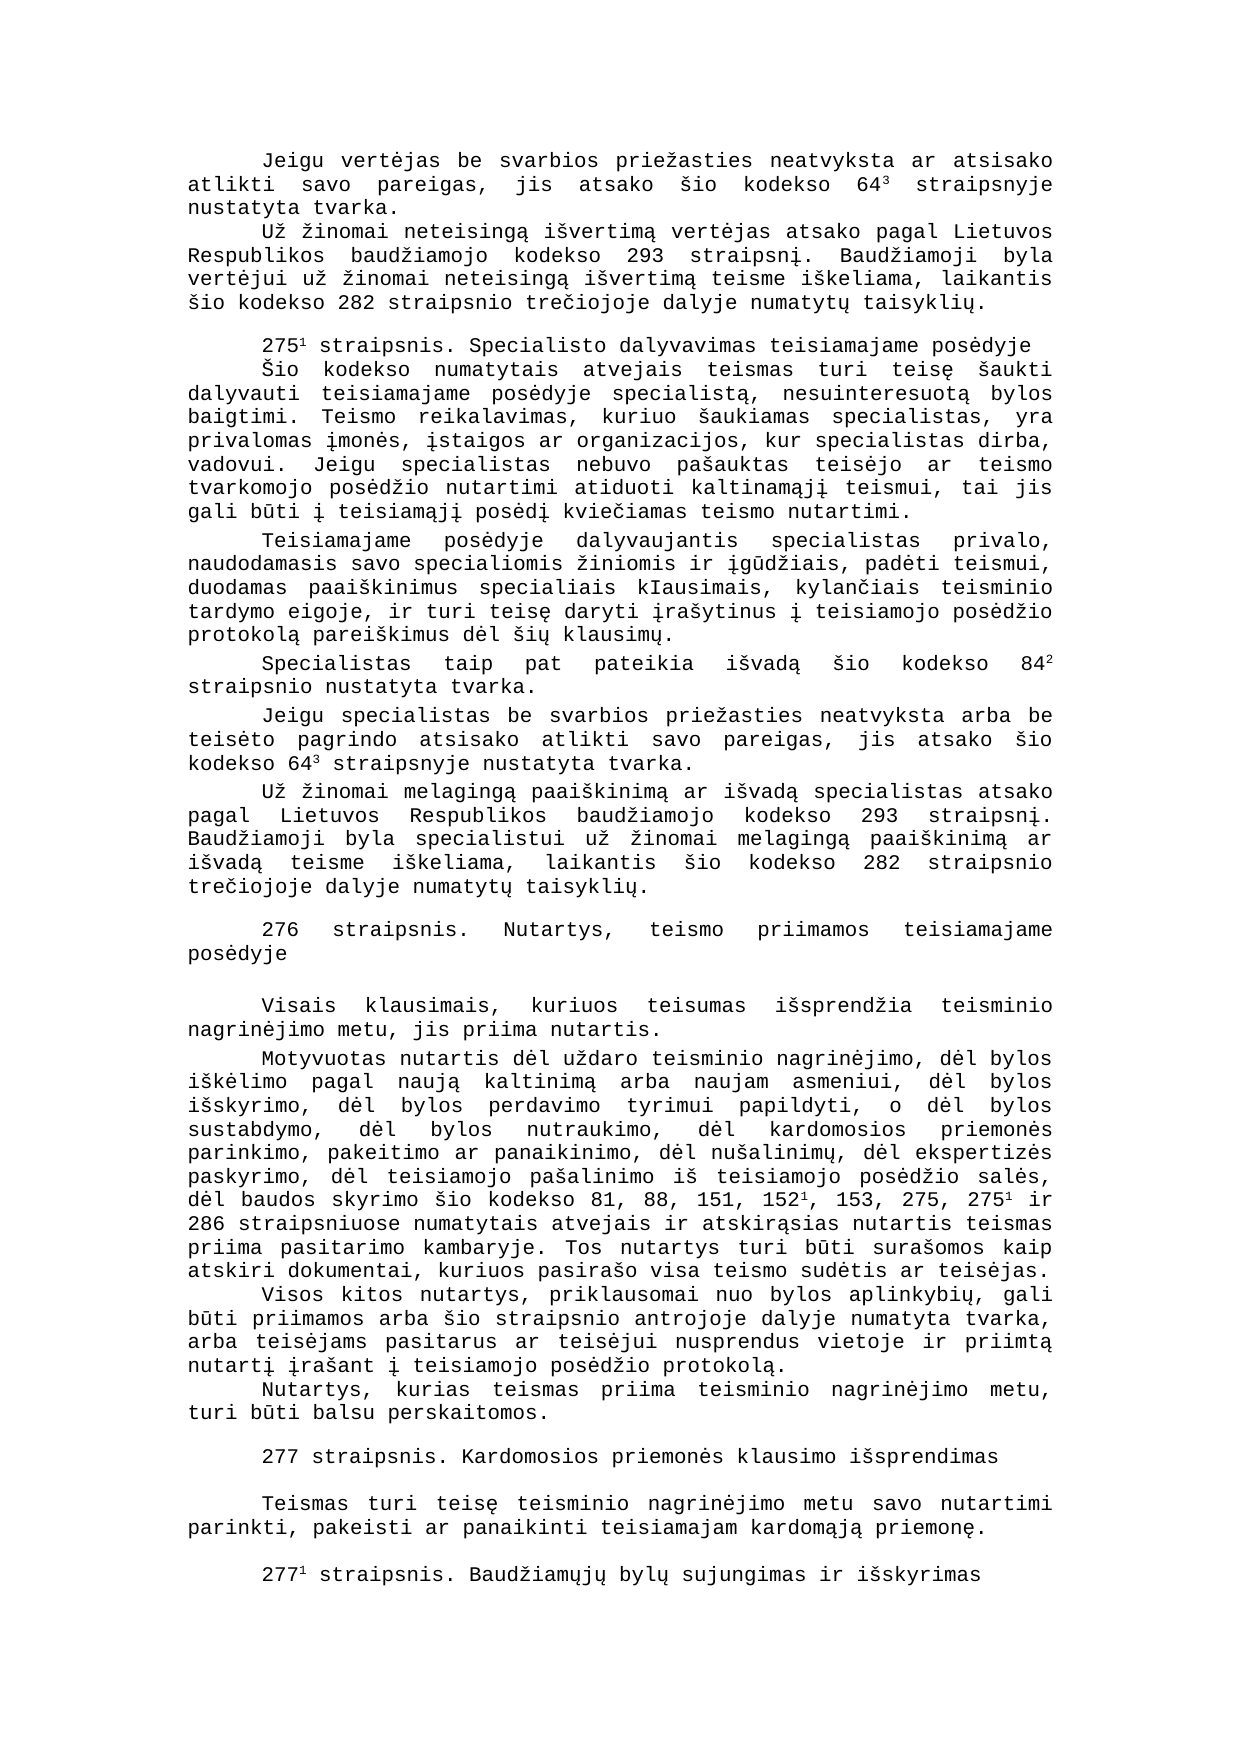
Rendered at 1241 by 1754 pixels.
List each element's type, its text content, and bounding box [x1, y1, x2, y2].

text Motyvuotas nutartis dėl uždaro teisminio nagrinėjimo, dėl bylos iškėlimo pagal naują kaltinimą arba naujam asmeniui, dėl bylos išskyrimo, dėl bylos perdavimo tyrimui papildyti, o dėl bylos sustabdymo, dėl bylos nutraukimo, dėl kardomosios priemonės parinkimo, pakeitimo ar panaikinimo, dėl nušalinimų, dėl ekspertizės paskyrimo, dėl teisiamojo pašalinimo iš teisiamojo posėdžio salės, dėl baudos skyrimo šio kodekso 81, 88, 151, 1521, 153, 275, 2751 ir 286 straipsniuose numatytais atvejais ir atskirąsias nutartis teismas priima pasitarimo kambaryje. Tos nutartys turi būti surašomos kaip atskiri dokumentai, kuriuos pasirašo visa teismo sudėtis ar teisėjas. [187, 1048, 1053, 1284]
text 2771 straipsnis. Baudžiamųjų bylų sujungimas ir išskyrimas [187, 1564, 1053, 1588]
text Jeigu vertėjas be svarbios priežasties neatvyksta ar atsisako atlikti savo pareigas, jis atsako šio kodekso 643 straipsnyje nustatyta tvarka. [187, 150, 1053, 221]
text Specialistas taip pat pateikia išvadą šio kodekso 842 straipsnio nustatyta tvarka. [187, 653, 1053, 700]
text 277 straipsnis. Kardomosios priemonės klausimo išsprendimas [187, 1446, 1053, 1469]
text Teismas turi teisę teisminio nagrinėjimo metu savo nutartimi parinkti, pakeisti ar panaikinti teisiamajam kardomąją priemonę. [187, 1493, 1053, 1541]
text Nutartys, kurias teismas priima teisminio nagrinėjimo metu, turi būti balsu perskaitomos. [187, 1379, 1053, 1426]
text Jeigu specialistas be svarbios priežasties neatvyksta arba be teisėto pagrindo atsisako atlikti savo pareigas, jis atsako šio kodekso 643 straipsnyje nustatyta tvarka. [187, 705, 1053, 776]
text Šio kodekso numatytais atvejais teismas turi teisę šaukti dalyvauti teisiamajame posėdyje specialistą, nesuinteresuotą bylos baigtimi. Teismo reikalavimas, kuriuo šaukiamas specialistas, yra privalomas įmonės, įstaigos ar organizacijos, kur specialistas dirba, vadovui. Jeigu specialistas nebuvo pašauktas teisėjo ar teismo tvarkomojo posėdžio nutartimi atiduoti kaltinamąjį teismui, tai jis gali būti į teisiamąjį posėdį kviečiamas teismo nutartimi. [187, 359, 1053, 525]
text Visos kitos nutartys, priklausomai nuo bylos aplinkybių, gali būti priimamos arba šio straipsnio antrojoje dalyje numatyta tvarka, arba teisėjams pasitarus ar teisėjui nusprendus vietoje ir priimtą nutartį įrašant į teisiamojo posėdžio protokolą. [187, 1284, 1053, 1379]
text Visais klausimais, kuriuos teisumas išsprendžia teisminio nagrinėjimo metu, jis priima nutartis. [187, 995, 1053, 1043]
text Už žinomai neteisingą išvertimą vertėjas atsako pagal Lietuvos Respublikos baudžiamojo kodekso 293 straipsnį. Baudžiamoji byla vertėjui už žinomai neteisingą išvertimą teisme iškeliama, laikantis šio kodekso 282 straipsnio trečiojoje dalyje numatytų taisyklių. [187, 221, 1053, 316]
text Už žinomai melagingą paaiškinimą ar išvadą specialistas atsako pagal Lietuvos Respublikos baudžiamojo kodekso 293 straipsnį. Baudžiamoji byla specialistui už žinomai melagingą paaiškinimą ar išvadą teisme iškeliama, laikantis šio kodekso 282 straipsnio trečiojoje dalyje numatytų taisyklių. [187, 781, 1053, 899]
text 2751 straipsnis. Specialisto dalyvavimas teisiamajame posėdyje [187, 336, 1053, 359]
text Teisiamajame posėdyje dalyvaujantis specialistas privalo, naudodamasis savo specialiomis žiniomis ir įgūdžiais, padėti teismui, duodamas paaiškinimus specialiais kIausimais, kylančiais teisminio tardymo eigoje, ir turi teisę daryti įrašytinus į teisiamojo posėdžio protokolą pareiškimus dėl šių klausimų. [187, 530, 1053, 648]
text 276 straipsnis. Nutartys, teismo priimamos teisiamajame posėdyje [187, 919, 1053, 967]
